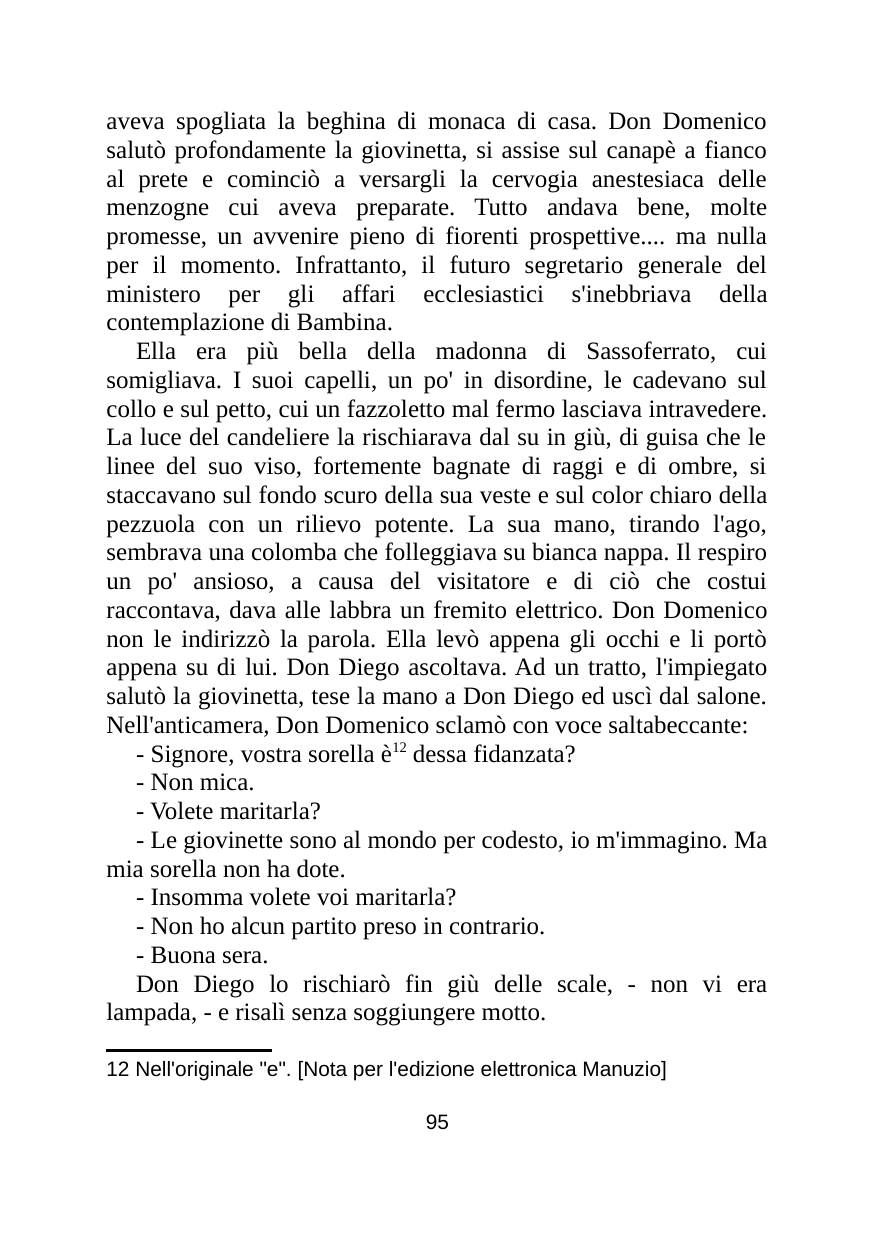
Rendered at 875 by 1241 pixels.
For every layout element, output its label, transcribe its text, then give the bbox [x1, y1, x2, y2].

text - Non ho alcun partito preso in contrario. [106, 911, 768, 940]
text - Non mica. [106, 767, 768, 796]
text - Signore, vostra sorella è dessa fidanzata? [106, 739, 768, 767]
text aveva spogliata la beghina di monaca di casa. Don Domenico salutò profondamente la giovinetta, si assise sul canapè a fianco al prete e cominciò a versargli la cervogia anestesiaca delle menzogne cui aveva preparate. Tutto andava bene, molte promesse, un avvenire pieno di fiorenti prospettive.... ma nulla per il momento. Infrattanto, il futuro segretario generale del ministero per gli affari ecclesiastici s'inebbriava della contemplazione di Bambina. [106, 106, 768, 336]
text Ella era più bella della madonna di Sassoferrato, cui somigliava. I suoi capelli, un po' in disordine, le cadevano sul collo e sul petto, cui un fazzoletto mal fermo lasciava intravedere. La luce del candeliere la rischiarava dal su in giù, di guisa che le linee del suo viso, fortemente bagnate di raggi e di ombre, si staccavano sul fondo scuro della sua veste e sul color chiaro della pezzuola con un rilievo potente. La sua mano, tirando l'ago, sembrava una colomba che folleggiava su bianca nappa. Il respiro un po' ansioso, a causa del visitatore e di ciò che costui raccontava, dava alle labbra un fremito elettrico. Don Domenico non le indirizzò la parola. Ella levò appena gli occhi e li portò appena su di lui. Don Diego ascoltava. Ad un tratto, l'impiegato salutò la giovinetta, tese la mano a Don Diego ed uscì dal salone. Nell'anticamera, Don Domenico sclamò con voce saltabeccante: [106, 336, 768, 739]
text Don Diego lo rischiarò fin giù delle scale, - non vi era lampada, - e risalì senza soggiungere motto. [106, 969, 768, 1026]
text - Le giovinette sono al mondo per codesto, io m'immagino. Ma mia sorella non ha dote. [106, 825, 768, 882]
text - Buona sera. [106, 940, 768, 969]
text - Insomma volete voi maritarla? [106, 882, 768, 911]
text - Volete maritarla? [106, 796, 768, 825]
text Nell'originale "e". [Nota per l'edizione elettronica Manuzio] [106, 1057, 768, 1081]
